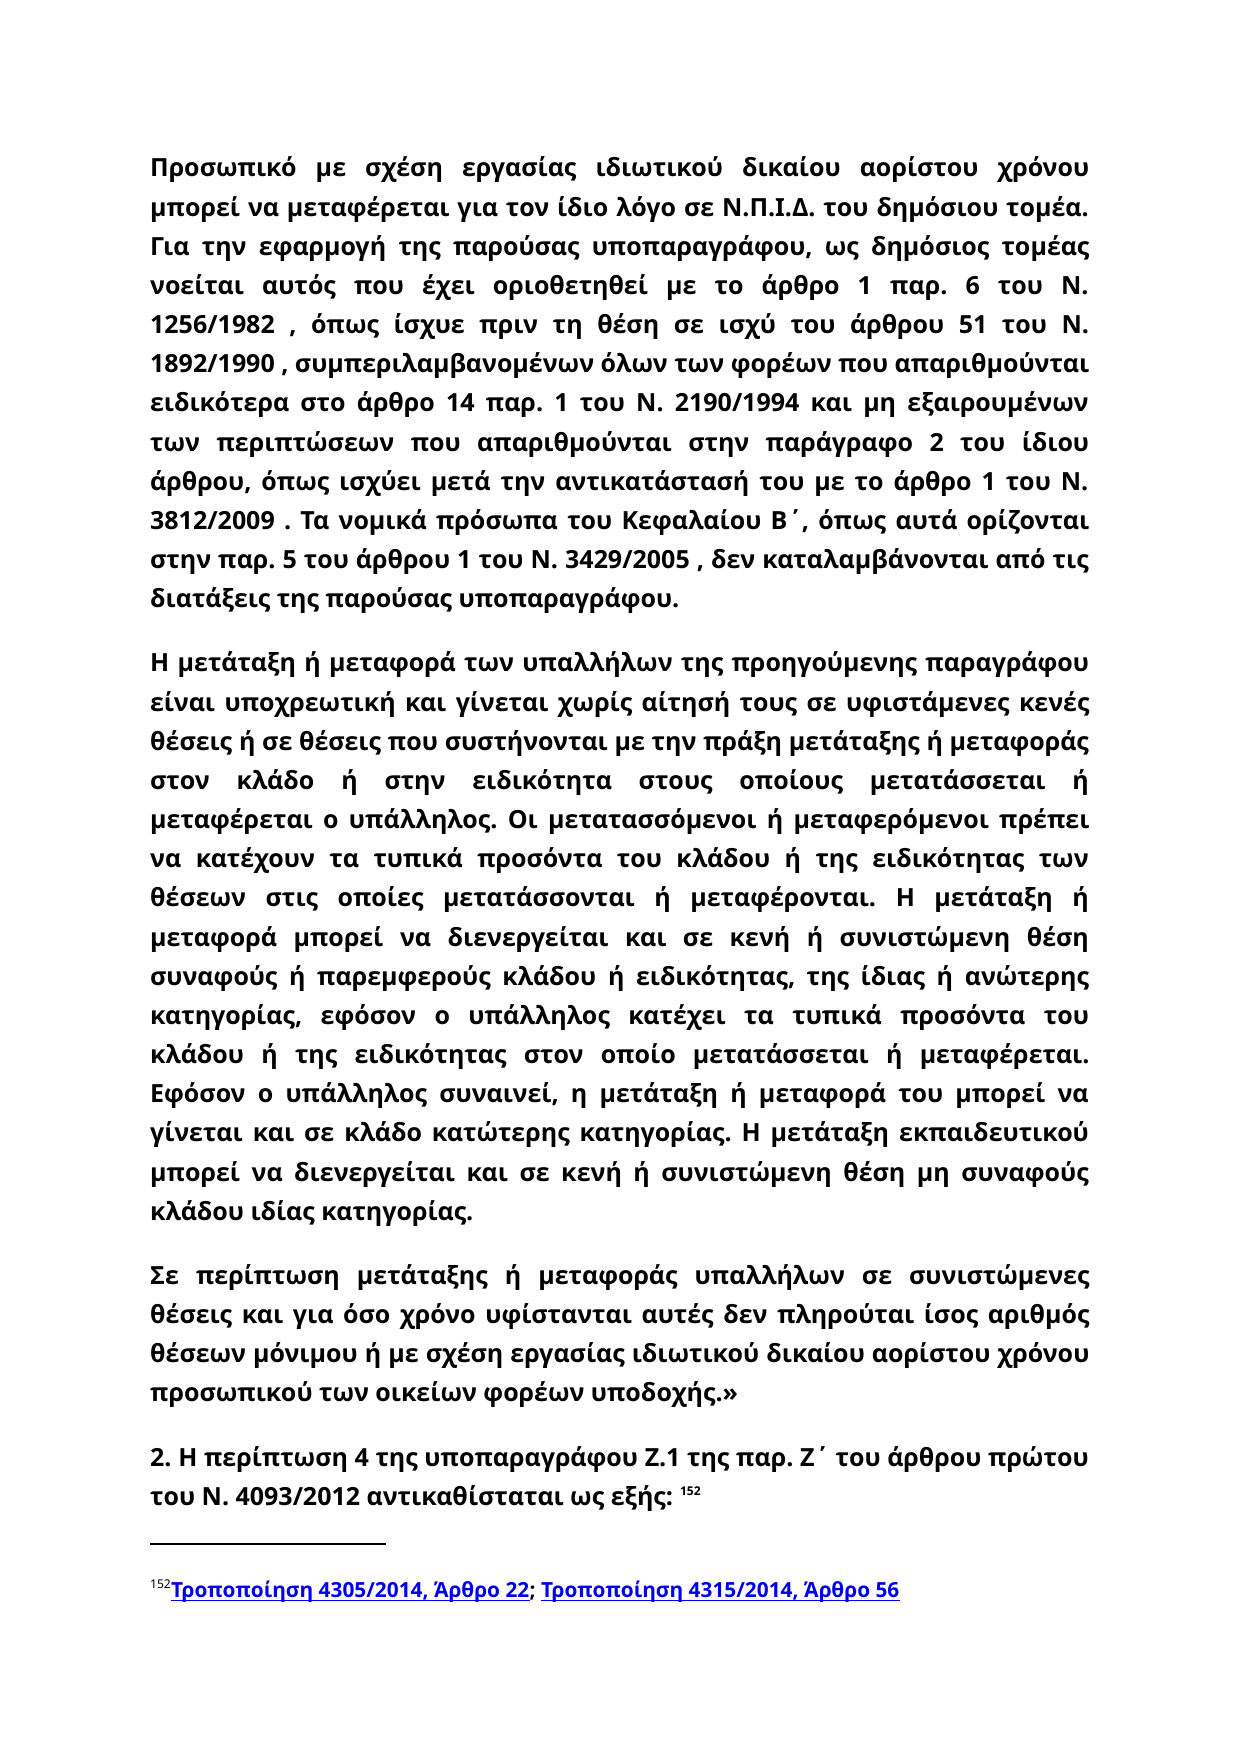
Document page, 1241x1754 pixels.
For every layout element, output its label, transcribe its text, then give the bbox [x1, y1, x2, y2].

text Προσωπικό με σχέση εργασίας ιδιωτικού δικαίου αορίστου χρόνου μπορεί να μεταφέρεται για τον ίδιο λόγο σε Ν.Π.Ι.Δ. του δημόσιου τομέα. Για την εφαρμογή της παρούσας υποπαραγράφου, ως δημόσιος τομέας νοείται αυτός που έχει οριοθετηθεί με το άρθρο 1 παρ. 6 του Ν. 1256/1982 , όπως ίσχυε πριν τη θέση σε ισχύ του άρθρου 51 του Ν. 1892/1990 , συμπεριλαμβανομένων όλων των φορέων που απαριθμούνται ειδικότερα στο άρθρο 14 παρ. 1 του Ν. 2190/1994 και μη εξαιρουμένων των περιπτώσεων που απαριθμούνται στην παράγραφο 2 του ίδιου άρθρου, όπως ισχύει μετά την αντικατάστασή του με το άρθρο 1 του Ν. 3812/2009 . Τα νομικά πρόσωπα του Κεφαλαίου Β΄, όπως αυτά ορίζονται στην παρ. 5 του άρθρου 1 του Ν. 3429/2005 , δεν καταλαμβάνονται από τις διατάξεις της παρούσας υποπαραγράφου. [150, 150, 1090, 615]
text Σε περίπτωση μετάταξης ή μεταφοράς υπαλλήλων σε συνιστώμενες θέσεις και για όσο χρόνο υφίστανται αυτές δεν πληρούται ίσος αριθμός θέσεων μόνιμου ή με σχέση εργασίας ιδιωτικού δικαίου αορίστου χρόνου προσωπικού των οικείων φορέων υποδοχής.» [150, 1257, 1090, 1409]
text Η μετάταξη ή μεταφορά των υπαλλήλων της προηγούμενης παραγράφου είναι υποχρεωτική και γίνεται χωρίς αίτησή τους σε υφιστάμενες κενές θέσεις ή σε θέσεις που συστήνονται με την πράξη μετάταξης ή μεταφοράς στον κλάδο ή στην ειδικότητα στους οποίους μετατάσσεται ή μεταφέρεται ο υπάλληλος. Οι μετατασσόμενοι ή μεταφερόμενοι πρέπει να κατέχουν τα τυπικά προσόντα του κλάδου ή της ειδικότητας των θέσεων στις οποίες μετατάσσονται ή μεταφέρονται. Η μετάταξη ή μεταφορά μπορεί να διενεργείται και σε κενή ή συνιστώμενη θέση συναφούς ή παρεμφερούς κλάδου ή ειδικότητας, της ίδιας ή ανώτερης κατηγορίας, εφόσον ο υπάλληλος κατέχει τα τυπικά προσόντα του κλάδου ή της ειδικότητας στον οποίο μετατάσσεται ή μεταφέρεται. Εφόσον ο υπάλληλος συναινεί, η μετάταξη ή μεταφορά του μπορεί να γίνεται και σε κλάδο κατώτερης κατηγορίας. Η μετάταξη εκπαιδευτικού μπορεί να διενεργείται και σε κενή ή συνιστώμενη θέση μη συναφούς κλάδου ιδίας κατηγορίας. [150, 645, 1090, 1227]
text 2. Η περίπτωση 4 της υποπαραγράφου Ζ.1 της παρ. Ζ΄ του άρθρου πρώτου του Ν. 4093/2012 αντικαθίσταται ως εξής: [150, 1439, 1090, 1512]
text Τροποποίηση 4305/2014, Άρθρο 22; Τροποποίηση 4315/2014, Άρθρο 56 [150, 1576, 1090, 1604]
